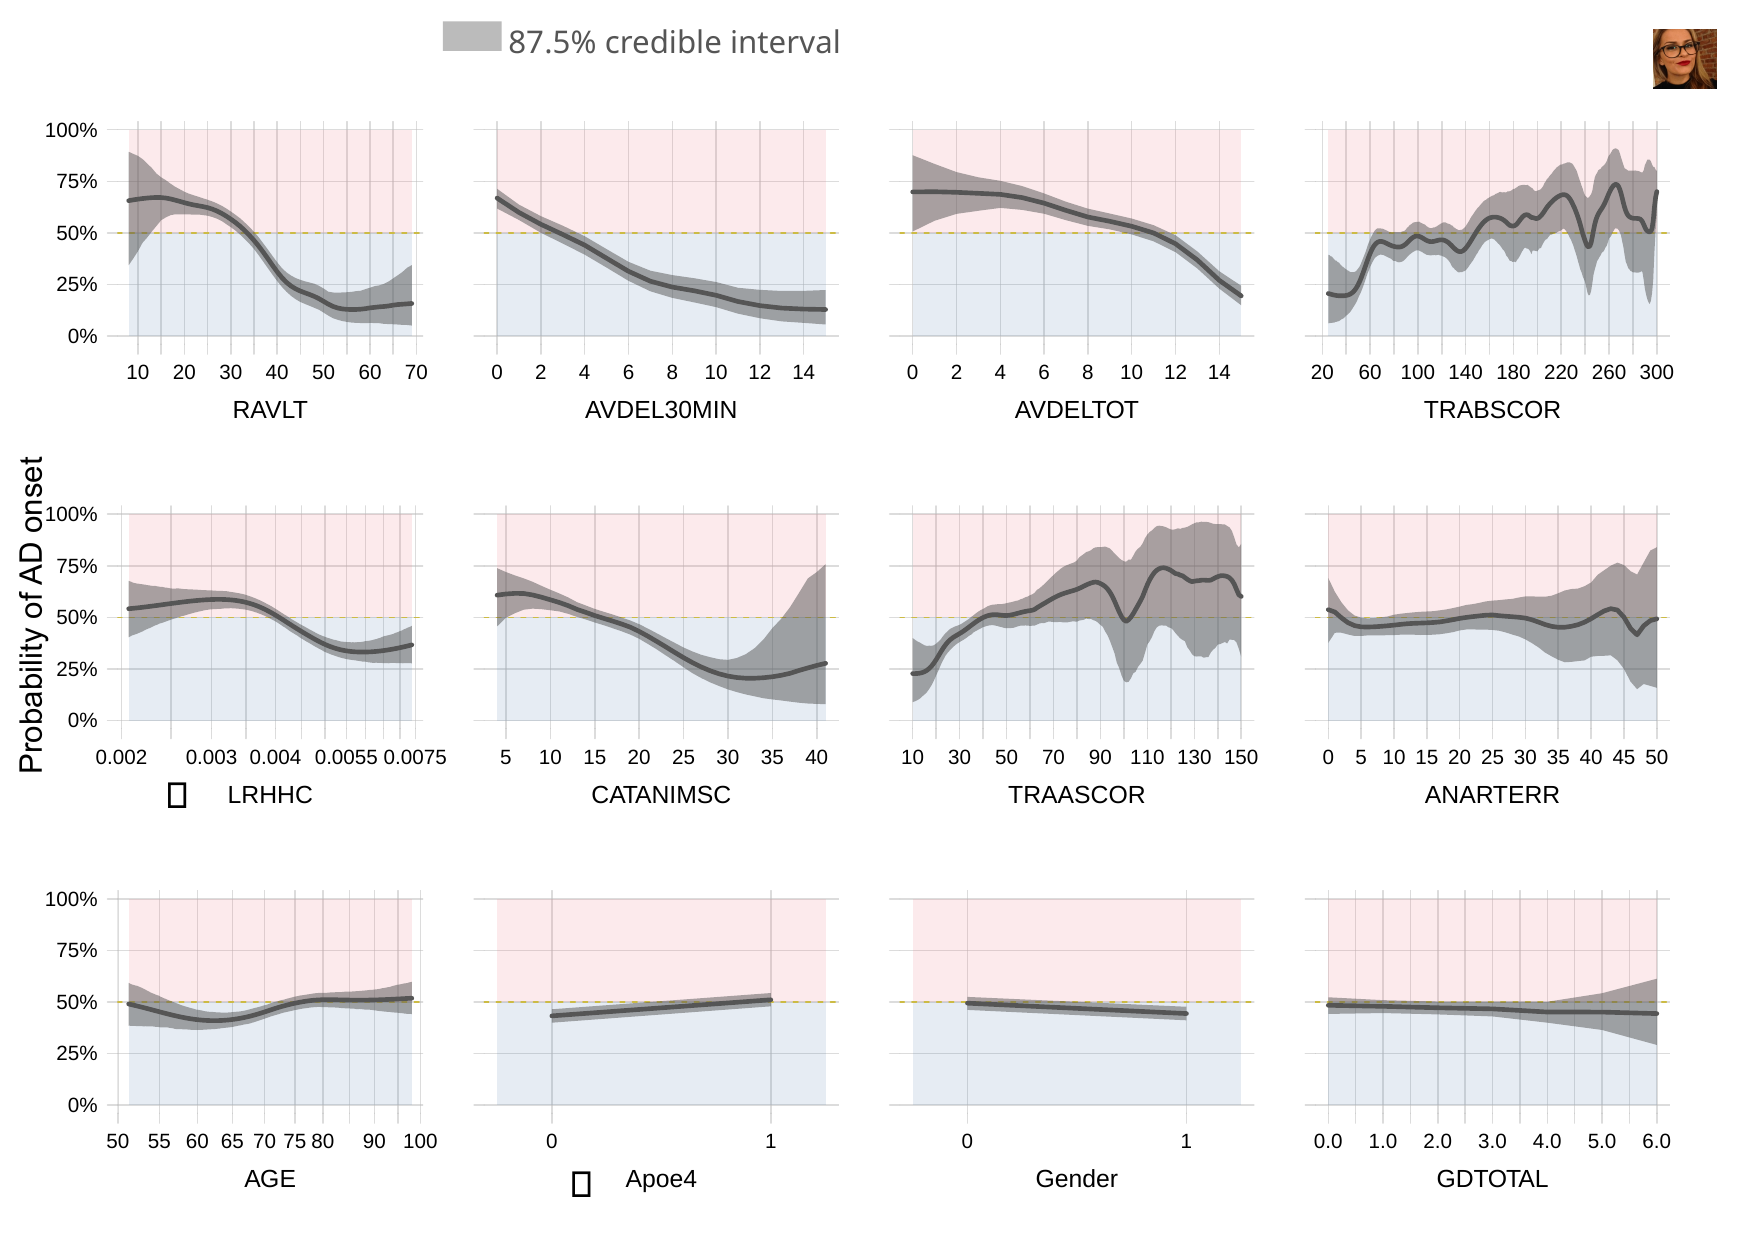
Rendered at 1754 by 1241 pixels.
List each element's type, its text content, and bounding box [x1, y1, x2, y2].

text_box 87.5% credible interval [493, 13, 834, 60]
text_box 🧬 [554, 1150, 636, 1215]
picture [9, 6, 1745, 1234]
text_box Probability of AD onset [6, 441, 56, 790]
text_box [442, 21, 493, 51]
text_box 🧠 [150, 760, 232, 826]
